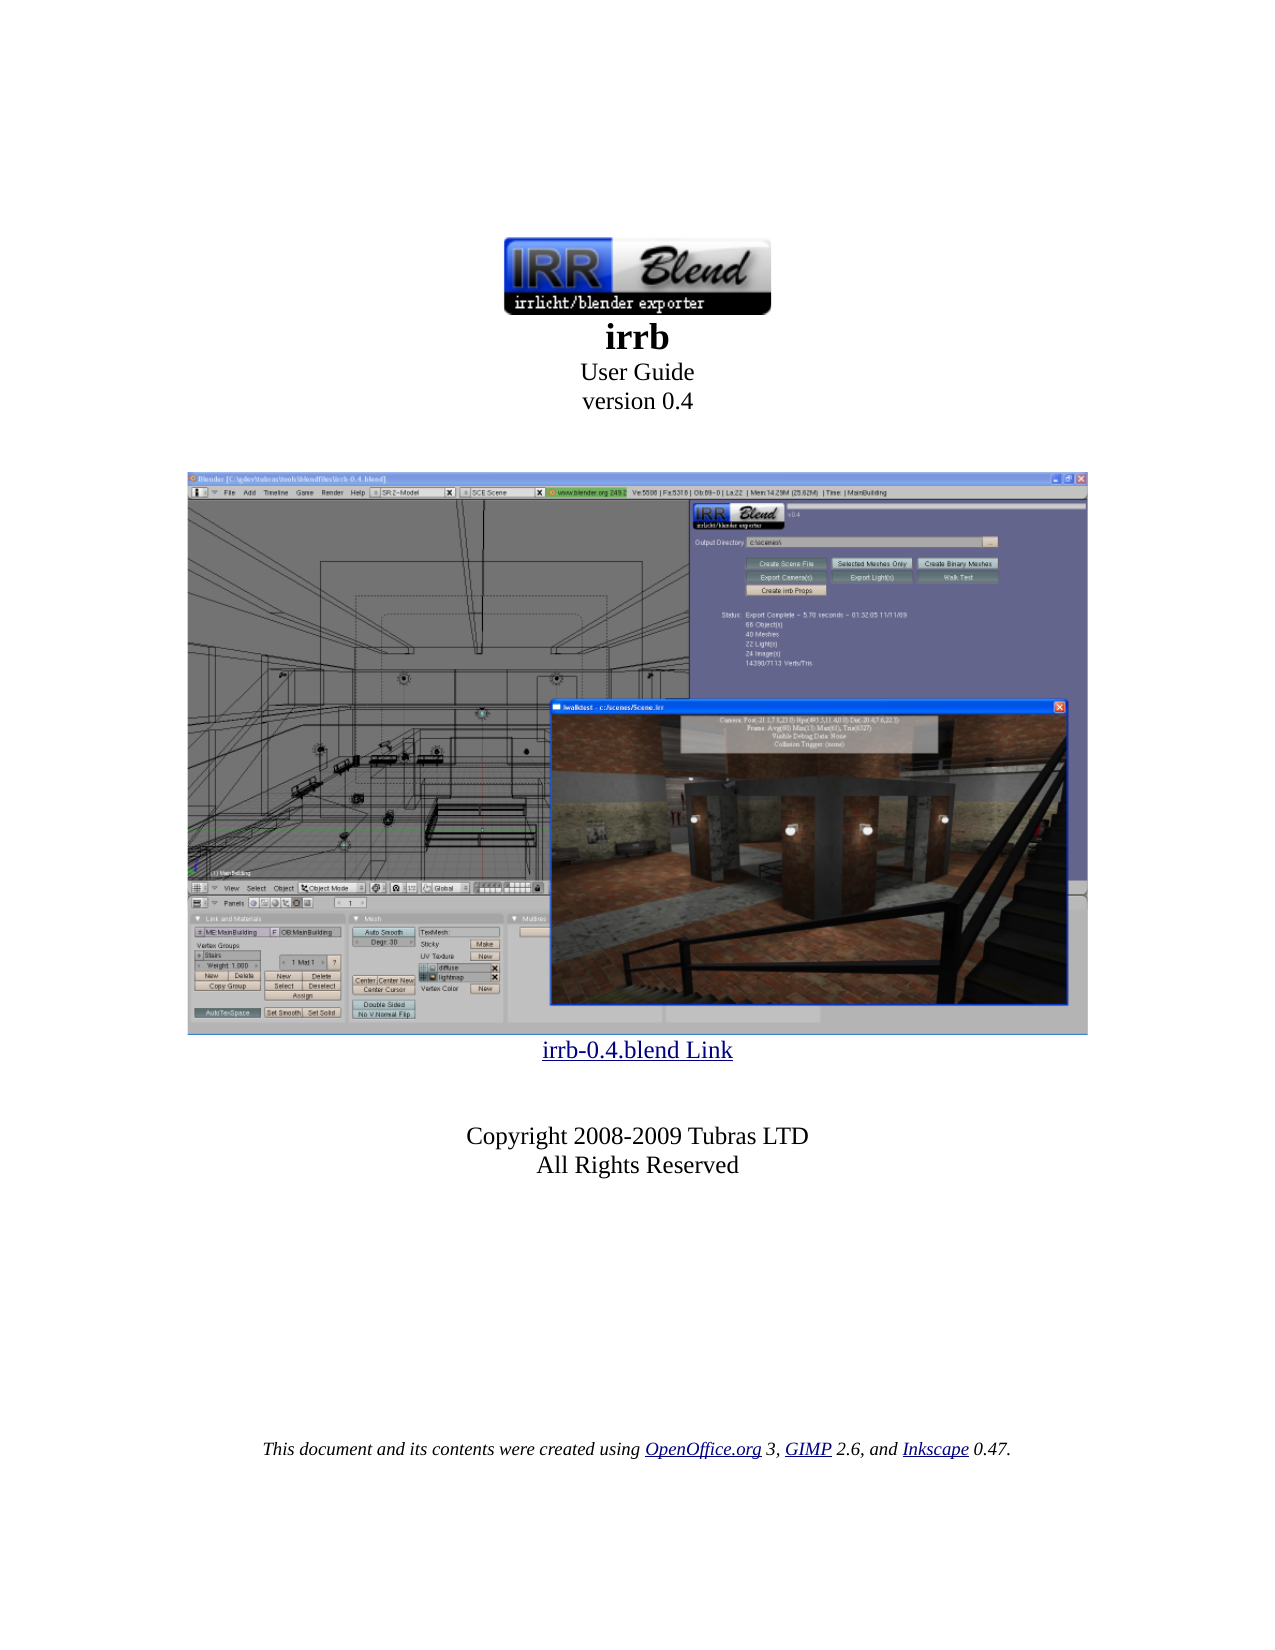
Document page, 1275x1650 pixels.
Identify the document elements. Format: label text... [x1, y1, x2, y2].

picture [187, 472, 1088, 1035]
text User Guide [187, 357, 1087, 386]
text This document and its contents were created using OpenOffice.org 3, GIMP 2.6, and Inkscape 0.47. [187, 1437, 1087, 1459]
text irrb-0.4.blend Link [187, 1035, 1087, 1064]
text Copyright 2008-2009 Tubras LTD [187, 1121, 1087, 1150]
text irrb [187, 314, 1087, 357]
text version 0.4 [187, 386, 1087, 415]
picture [503, 236, 772, 315]
text All Rights Reserved [187, 1150, 1087, 1179]
